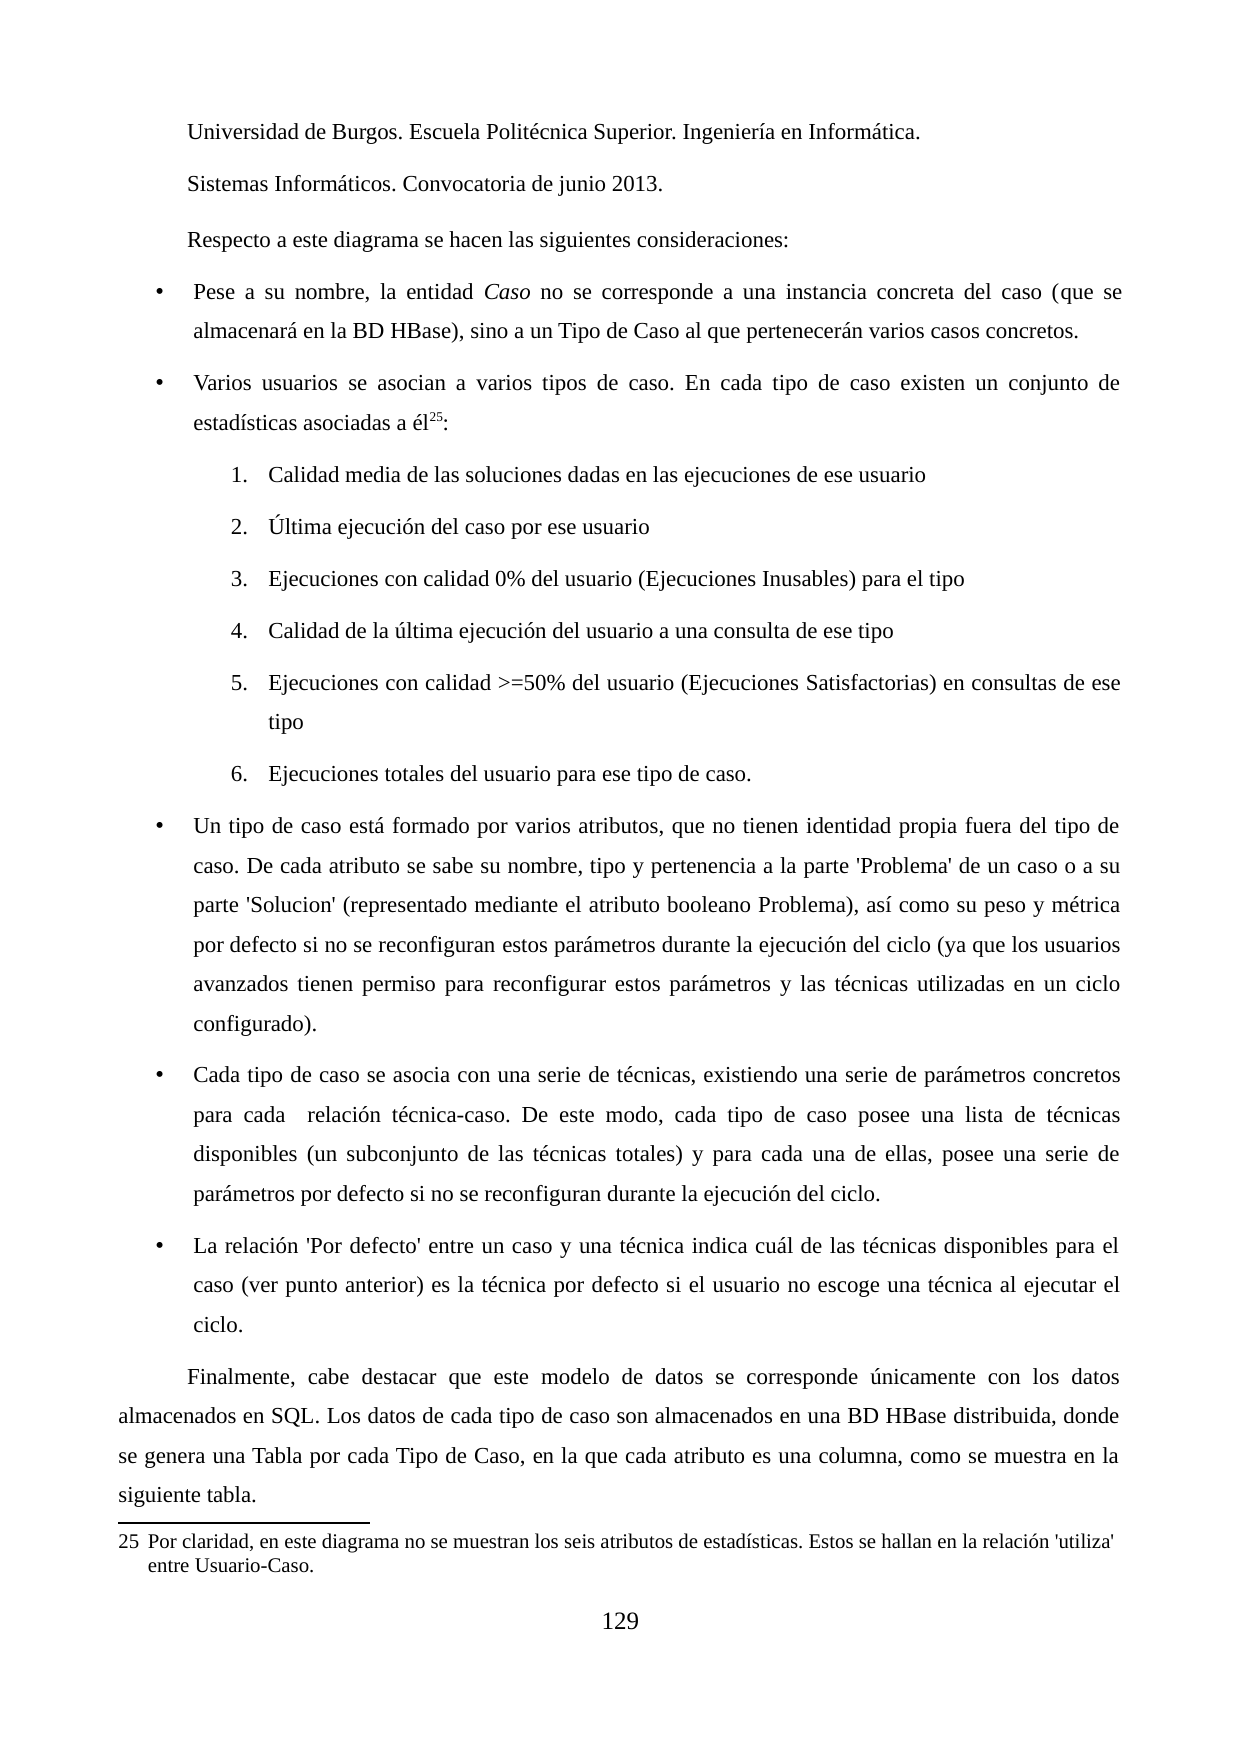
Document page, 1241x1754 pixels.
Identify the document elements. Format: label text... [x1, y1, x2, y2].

list Por claridad, en este diagrama no se muestran los seis atributos de estadísticas. Estos se hallan en la relación 'utiliza' entre Usuario-Caso. [118, 1529, 1122, 1577]
list Ejecuciones con calidad >=50% del usuario (Ejecuciones Satisfactorias) en consultas de ese tipo [231, 669, 1122, 734]
list La relación 'Por defecto' entre un caso y una técnica indica cuál de las técnicas disponibles para el caso (ver punto anterior) es la técnica por defecto si el usuario no escoge una técnica al ejecutar el ciclo. [156, 1232, 1122, 1337]
list Calidad media de las soluciones dadas en las ejecuciones de ese usuario [231, 461, 1122, 487]
list Última ejecución del caso por ese usuario [231, 513, 1122, 539]
list Ejecuciones totales del usuario para ese tipo de caso. [231, 760, 1122, 787]
list Calidad de la última ejecución del usuario a una consulta de ese tipo [231, 617, 1122, 643]
list Cada tipo de caso se asocia con una serie de técnicas, existiendo una serie de parámetros concretos para cada relación técnica-caso. De este modo, cada tipo de caso posee una lista de técnicas disponibles (un subconjunto de las técnicas totales) y para cada una de ellas, posee una serie de parámetros por defecto si no se reconfiguran durante la ejecución del ciclo. [156, 1062, 1122, 1206]
text Respecto a este diagrama se hacen las siguientes consideraciones: [118, 226, 1122, 252]
list Pese a su nombre, la entidad Caso no se corresponde a una instancia concreta del caso (que se almacenará en la BD HBase), sino a un Tipo de Caso al que pertenecerán varios casos concretos. [156, 278, 1122, 344]
list Un tipo de caso está formado por varios atributos, que no tienen identidad propia fuera del tipo de caso. De cada atributo se sabe su nombre, tipo y pertenencia a la parte 'Problema' de un caso o a su parte 'Solucion' (representado mediante el atributo booleano Problema), así como su peso y métrica por defecto si no se reconfiguran estos parámetros durante la ejecución del ciclo (ya que los usuarios avanzados tienen permiso para reconfigurar estos parámetros y las técnicas utilizadas en un ciclo configurado). [156, 812, 1122, 1036]
list Ejecuciones con calidad 0% del usuario (Ejecuciones Inusables) para el tipo [231, 565, 1122, 591]
text Finalmente, cabe destacar que este modelo de datos se corresponde únicamente con los datos almacenados en SQL. Los datos de cada tipo de caso son almacenados en una BD HBase distribuida, donde se genera una Tabla por cada Tipo de Caso, en la que cada atributo es una columna, como se muestra en la siguiente tabla. [118, 1363, 1122, 1508]
list Varios usuarios se asocian a varios tipos de caso. En cada tipo de caso existen un conjunto de estadísticas asociadas a él: [156, 369, 1122, 435]
